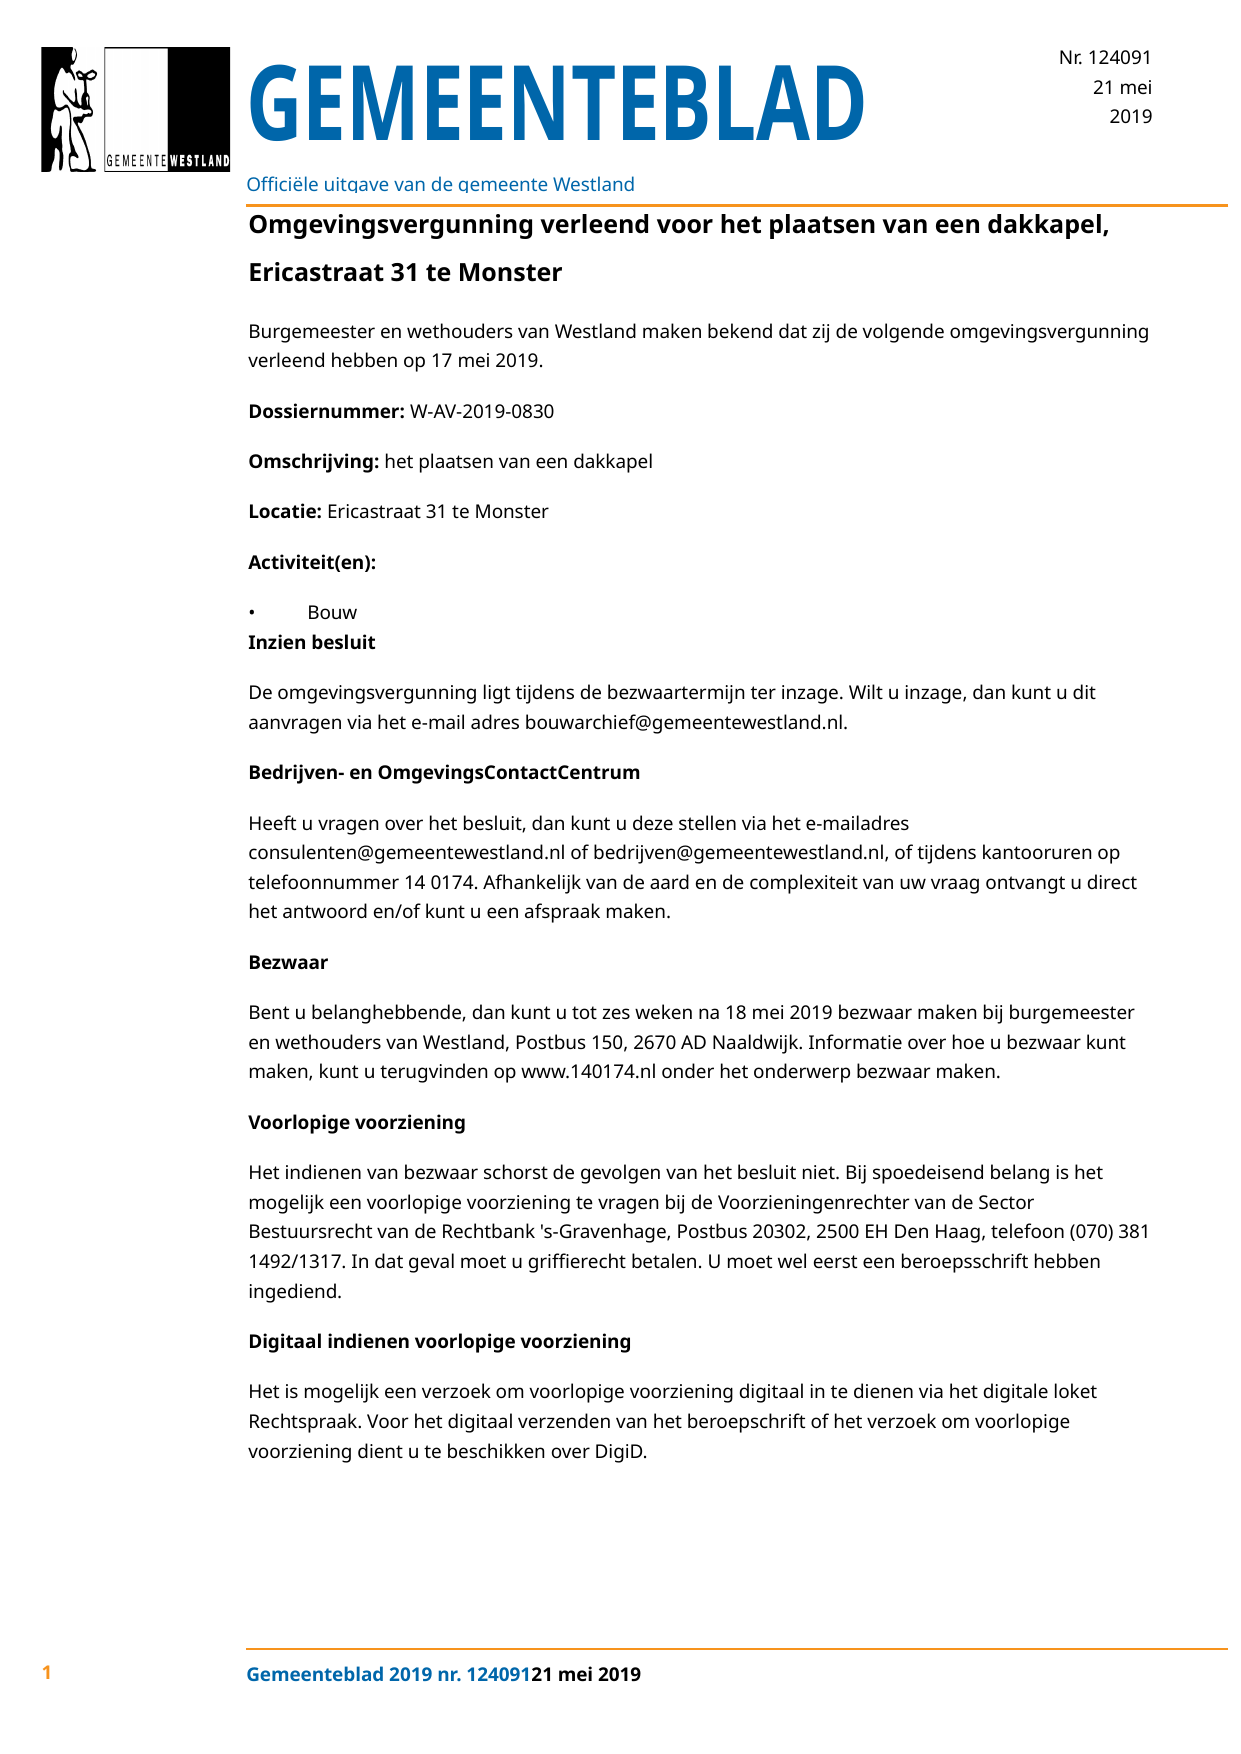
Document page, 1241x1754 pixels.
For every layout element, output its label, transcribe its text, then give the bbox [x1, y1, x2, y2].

text Inzien besluit [248, 629, 1152, 655]
text Bezwaar [248, 949, 1152, 975]
text Omschrijving: het plaatsen van een dakkapel [248, 448, 1152, 474]
text Het indienen van bezwaar schorst de gevolgen van het besluit niet. Bij spoedeisend belang is het mogelijk een voorlopige voorziening te vragen bij de Voorzieningenrechter van de Sector Bestuursrecht van de Rechtbank 's-Gravenhage, Postbus 20302, 2500 EH Den Haag, telefoon (070) 381 1492/1317. In dat geval moet u griffierecht betalen. U moet wel eerst een beroepsschrift hebben ingediend. [248, 1159, 1152, 1304]
text De omgevingsvergunning ligt tijdens de bezwaartermijn ter inzage. Wilt u inzage, dan kunt u dit aanvragen via het e-mail adres bouwarchief@gemeentewestland.nl. [248, 679, 1152, 735]
text Bedrijven- en OmgevingsContactCentrum [248, 759, 1152, 785]
text Burgemeester en wethouders van Westland maken bekend dat zij de volgende omgevingsvergunning verleend hebben op 17 mei 2019. [248, 318, 1152, 373]
text Heeft u vragen over het besluit, dan kunt u deze stellen via het e-mailadres consulenten@gemeentewestland.nl of bedrijven@gemeentewestland.nl, of tijdens kantooruren op telefoonnummer 14 0174. Afhankelijk van de aard en de complexiteit van uw vraag ontvangt u direct het antwoord en/of kunt u een afspraak maken. [248, 810, 1152, 924]
text Omgevingsvergunning verleend voor het plaatsen van een dakkapel, Ericastraat 31 te Monster [248, 207, 1152, 288]
list Bouw [248, 599, 1152, 625]
text Dossiernummer: W-AV-2019-0830 [248, 398, 1152, 424]
text Bent u belanghebbende, dan kunt u tot zes weken na 18 mei 2019 bezwaar maken bij burgemeester en wethouders van Westland, Postbus 150, 2670 AD Naaldwijk. Informatie over hoe u bezwaar kunt maken, kunt u terugvinden op www.140174.nl onder het onderwerp bezwaar maken. [248, 999, 1152, 1084]
picture [41, 47, 231, 172]
text Digitaal indienen voorlopige voorziening [248, 1328, 1152, 1354]
text Het is mogelijk een verzoek om voorlopige voorziening digitaal in te dienen via het digitale loket Rechtspraak. Voor het digitaal verzenden van het beroepschrift of het verzoek om voorlopige voorziening dient u te beschikken over DigiD. [248, 1379, 1152, 1464]
text Activiteit(en): [248, 549, 1152, 575]
text Voorlopige voorziening [248, 1109, 1152, 1135]
text Locatie: Ericastraat 31 te Monster [248, 499, 1152, 524]
